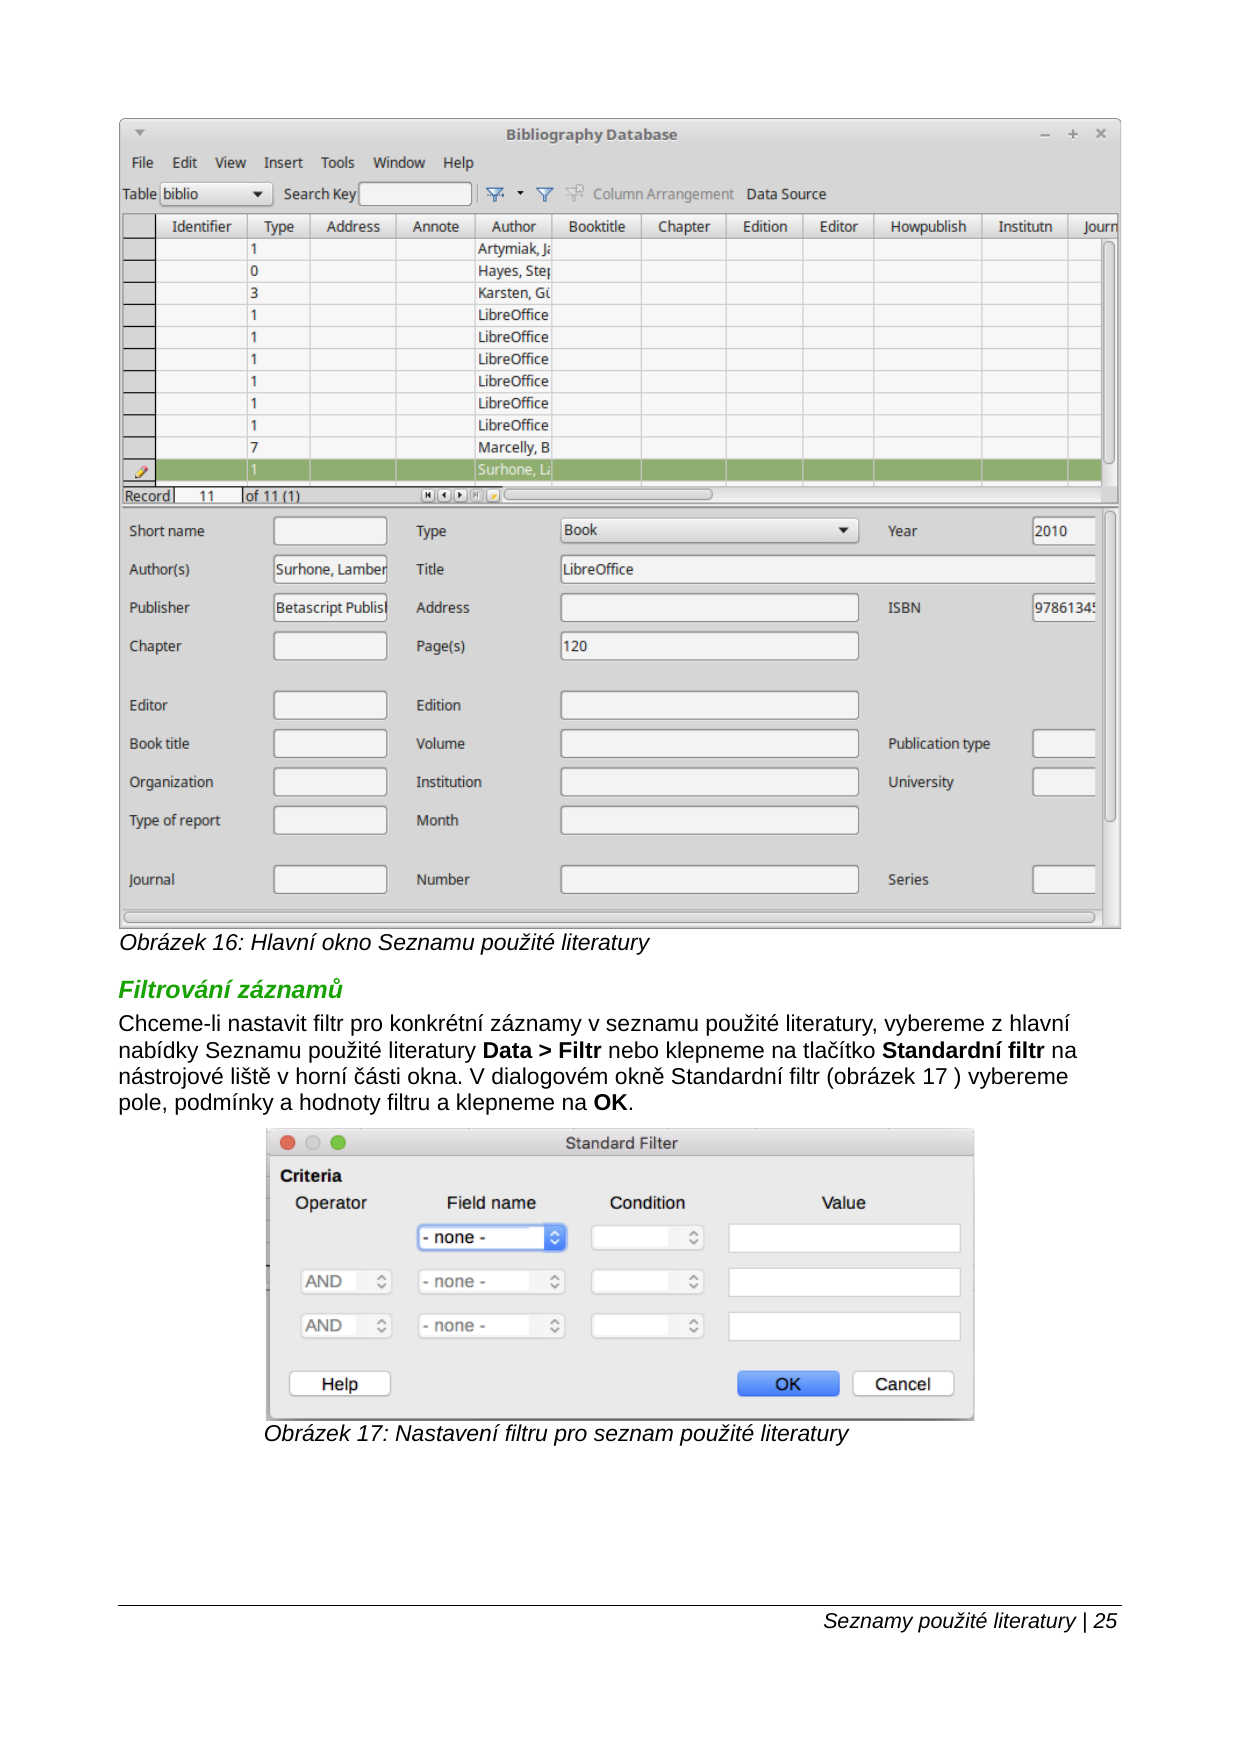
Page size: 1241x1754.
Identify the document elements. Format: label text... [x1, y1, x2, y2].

picture [265, 1128, 975, 1421]
text Chceme-li nastavit filtr pro konkrétní záznamy v seznamu použité literatury, vybereme z hlavní nabídky Seznamu použité literatury Data > Filtr nebo klepneme na tlačítko Standardní filtr na nástrojové liště v horní části okna. V dialogovém okně Standardní filtr (obrázek 17 ) vybereme pole, podmínky a hodnoty filtru a klepneme na OK. [118, 1010, 1122, 1116]
text Obrázek 17: Nastavení filtru pro seznam použité literatury [264, 1421, 977, 1447]
subtitle Filtrování záznamů [118, 976, 1122, 1004]
picture [119, 118, 1122, 929]
text Obrázek 16: Hlavní okno Seznamu použité literatury [119, 929, 1121, 955]
